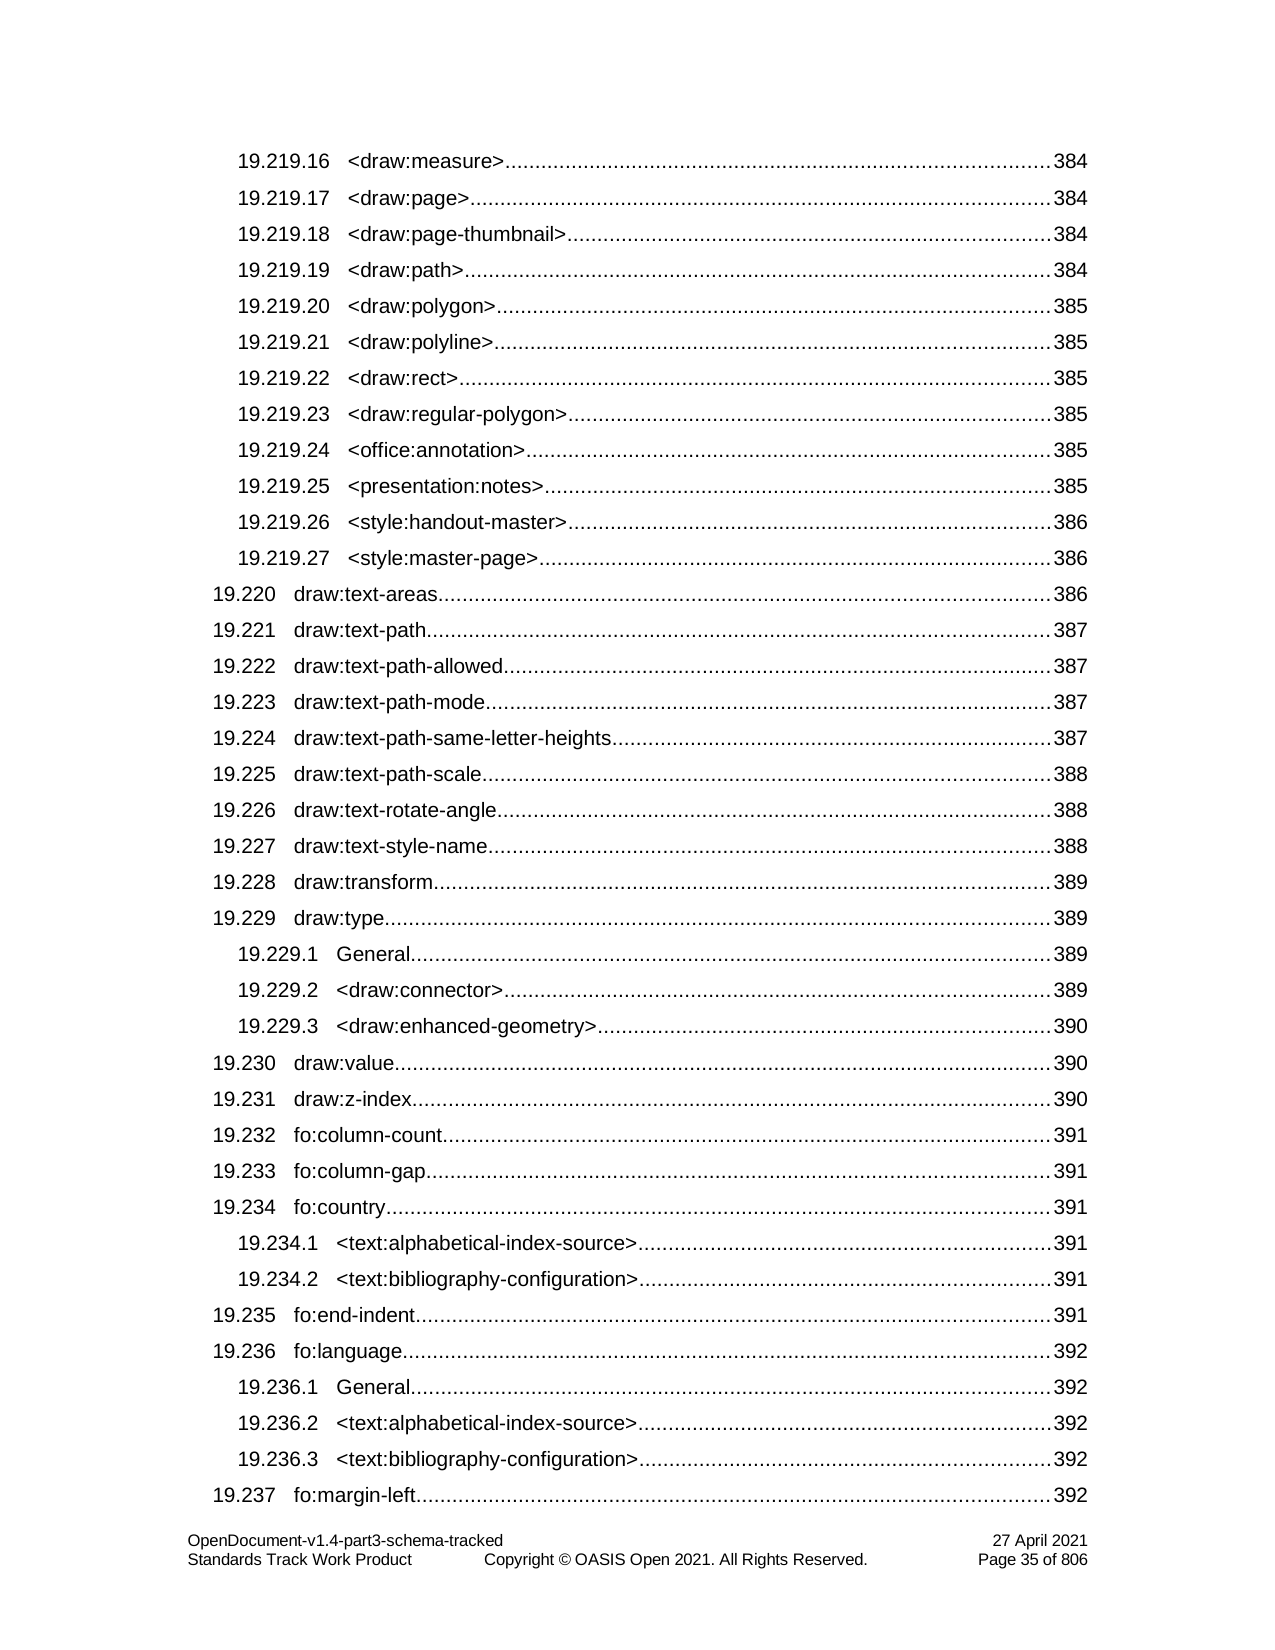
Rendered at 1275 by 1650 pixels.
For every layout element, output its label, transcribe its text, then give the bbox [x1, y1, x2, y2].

text 19.219.23 <draw:regular-polygon> 385 [237, 402, 1088, 426]
text 19.233 fo:column-gap 391 [212, 1159, 1088, 1183]
text 19.231 draw:z-index 390 [212, 1087, 1088, 1111]
text 19.219.20 <draw:polygon> 385 [237, 294, 1088, 318]
text 19.229 draw:type 389 [212, 907, 1088, 930]
text 19.228 draw:transform 389 [212, 871, 1088, 894]
text 19.237 fo:margin-left 392 [212, 1483, 1088, 1507]
text 19.230 draw:value 390 [212, 1051, 1088, 1074]
text 19.236.2 <text:alphabetical-index-source> 392 [237, 1411, 1088, 1435]
text 19.225 draw:text-path-scale 388 [212, 763, 1088, 786]
text 19.222 draw:text-path-allowed 387 [212, 654, 1088, 678]
text 19.219.24 <office:annotation> 385 [237, 438, 1088, 462]
text 19.219.21 <draw:polyline> 385 [237, 330, 1088, 354]
text 19.219.25 <presentation:notes> 385 [237, 474, 1088, 498]
text 19.235 fo:end-indent 391 [212, 1303, 1088, 1327]
text 19.219.16 <draw:measure> 384 [237, 150, 1088, 173]
text 19.219.22 <draw:rect> 385 [237, 366, 1088, 390]
text 19.229.1 General 389 [237, 943, 1088, 966]
text 19.232 fo:column-count 391 [212, 1123, 1088, 1147]
text 19.236.3 <text:bibliography-configuration> 392 [237, 1447, 1088, 1471]
text 19.219.26 <style:handout-master> 386 [237, 510, 1088, 534]
text 19.219.19 <draw:path> 384 [237, 258, 1088, 282]
text 19.223 draw:text-path-mode 387 [212, 691, 1088, 714]
text 19.234.1 <text:alphabetical-index-source> 391 [237, 1231, 1088, 1255]
text 19.224 draw:text-path-same-letter-heights 387 [212, 727, 1088, 750]
text 19.226 draw:text-rotate-angle 388 [212, 799, 1088, 822]
text 19.229.3 <draw:enhanced-geometry> 390 [237, 1015, 1088, 1038]
text 19.234.2 <text:bibliography-configuration> 391 [237, 1267, 1088, 1291]
text 19.221 draw:text-path 387 [212, 618, 1088, 642]
text 19.236.1 General 392 [237, 1375, 1088, 1399]
text 19.219.18 <draw:page-thumbnail> 384 [237, 222, 1088, 246]
text 19.220 draw:text-areas 386 [212, 582, 1088, 606]
text 19.229.2 <draw:connector> 389 [237, 979, 1088, 1002]
text 19.234 fo:country 391 [212, 1195, 1088, 1219]
text 19.219.17 <draw:page> 384 [237, 186, 1088, 209]
text 19.236 fo:language 392 [212, 1339, 1088, 1363]
text 19.227 draw:text-style-name 388 [212, 835, 1088, 858]
text 19.219.27 <style:master-page> 386 [237, 546, 1088, 570]
